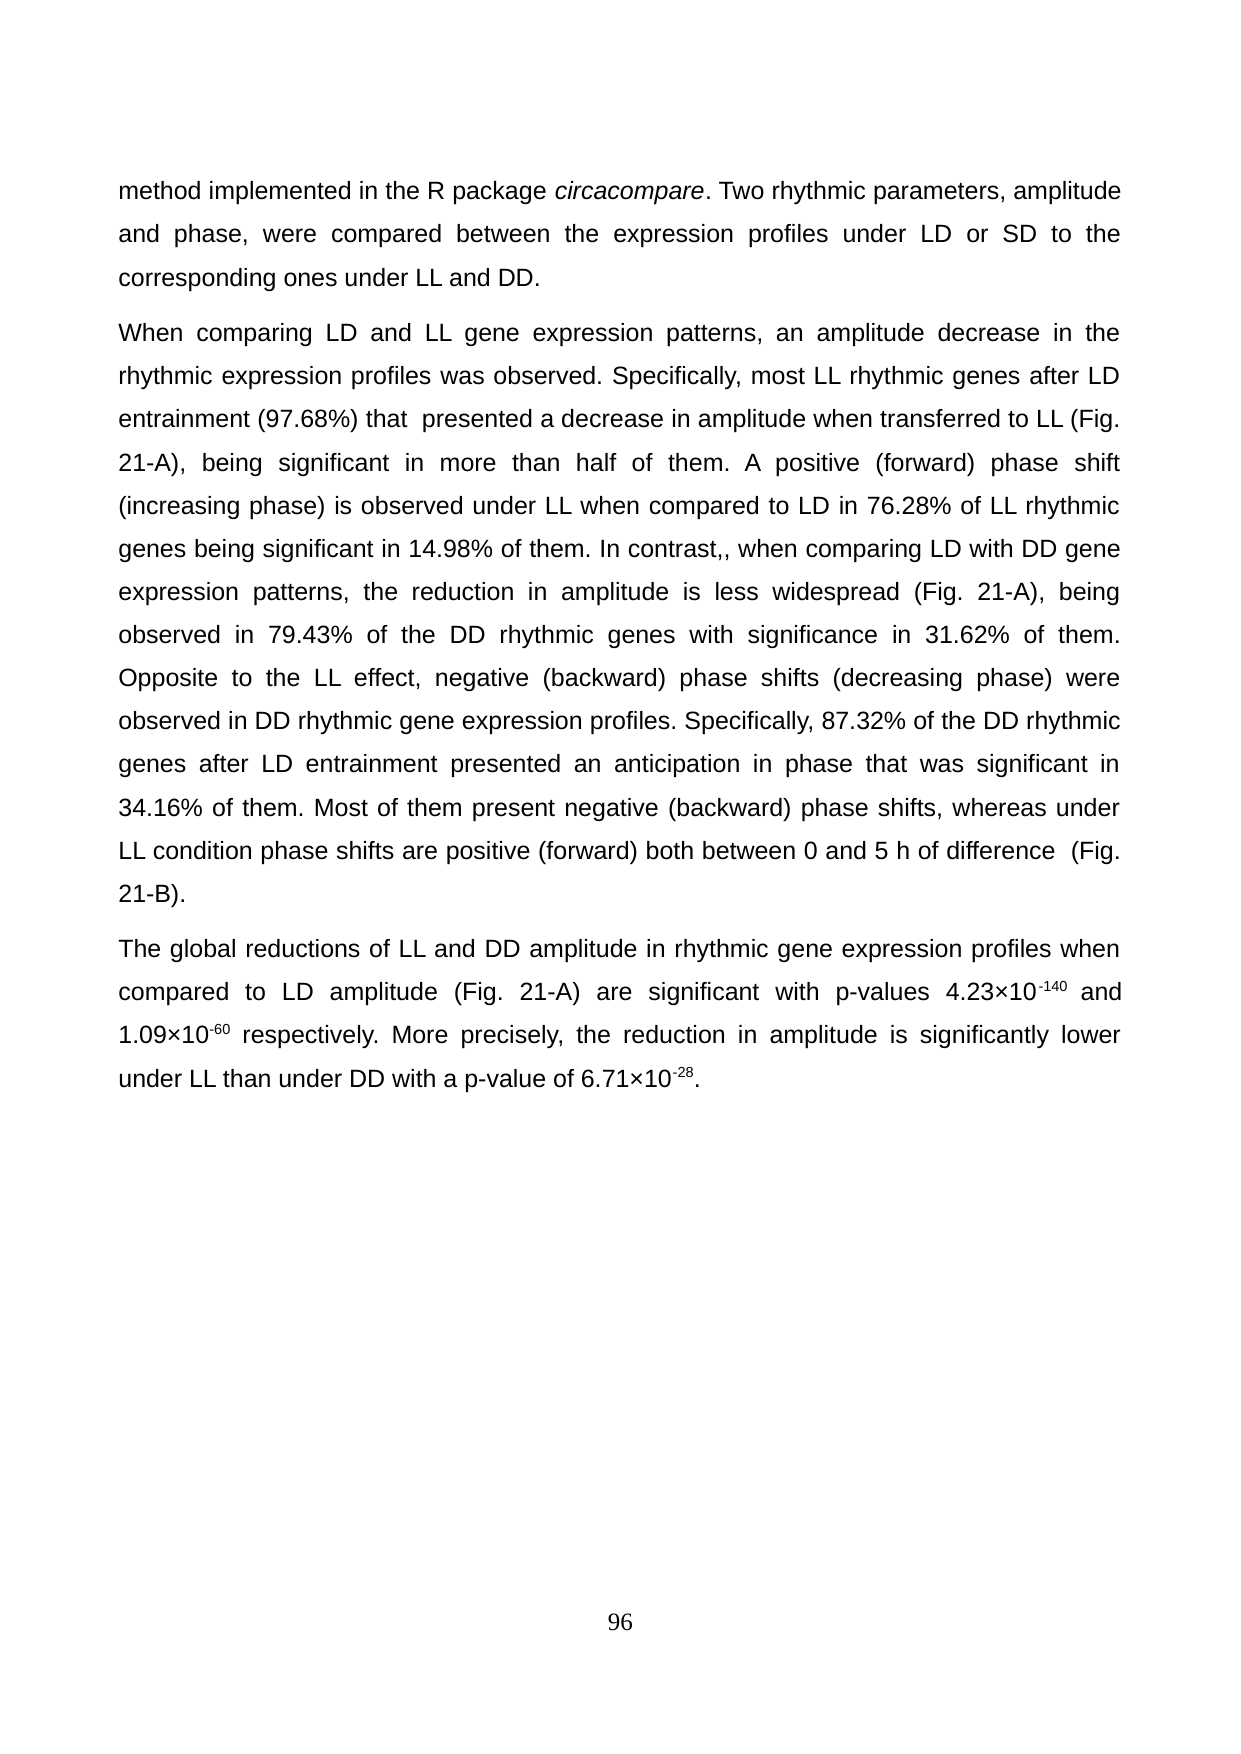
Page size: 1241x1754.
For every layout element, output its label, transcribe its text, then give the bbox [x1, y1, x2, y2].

text When comparing LD and LL gene expression patterns, an amplitude decrease in the rhythmic expression profiles was observed. Specifically, most LL rhythmic genes after LD entrainment (97.68%) that presented a decrease in amplitude when transferred to LL (Fig. 21-A), being significant in more than half of them. A positive (forward) phase shift (increasing phase) is observed under LL when compared to LD in 76.28% of LL rhythmic genes being significant in 14.98% of them. In contrast,, when comparing LD with DD gene expression patterns, the reduction in amplitude is less widespread (Fig. 21-A), being observed in 79.43% of the DD rhythmic genes with significance in 31.62% of them. Opposite to the LL effect, negative (backward) phase shifts (decreasing phase) were observed in DD rhythmic gene expression profiles. Specifically, 87.32% of the DD rhythmic genes after LD entrainment presented an anticipation in phase that was significant in 34.16% of them. Most of them present negative (backward) phase shifts, whereas under LL condition phase shifts are positive (forward) both between 0 and 5 h of difference (Fig. 21-B). [118, 318, 1122, 907]
text The global reductions of LL and DD amplitude in rhythmic gene expression profiles when compared to LD amplitude (Fig. 21-A) are significant with p-values 4.23×10-140 and 1.09×10-60 respectively. More precisely, the reduction in amplitude is significantly lower under LL than under DD with a p-value of 6.71×10-28. [118, 934, 1122, 1092]
text method implemented in the R package circacompare. Two rhythmic parameters, amplitude and phase, were compared between the expression profiles under LD or SD to the corresponding ones under LL and DD. [118, 176, 1122, 291]
